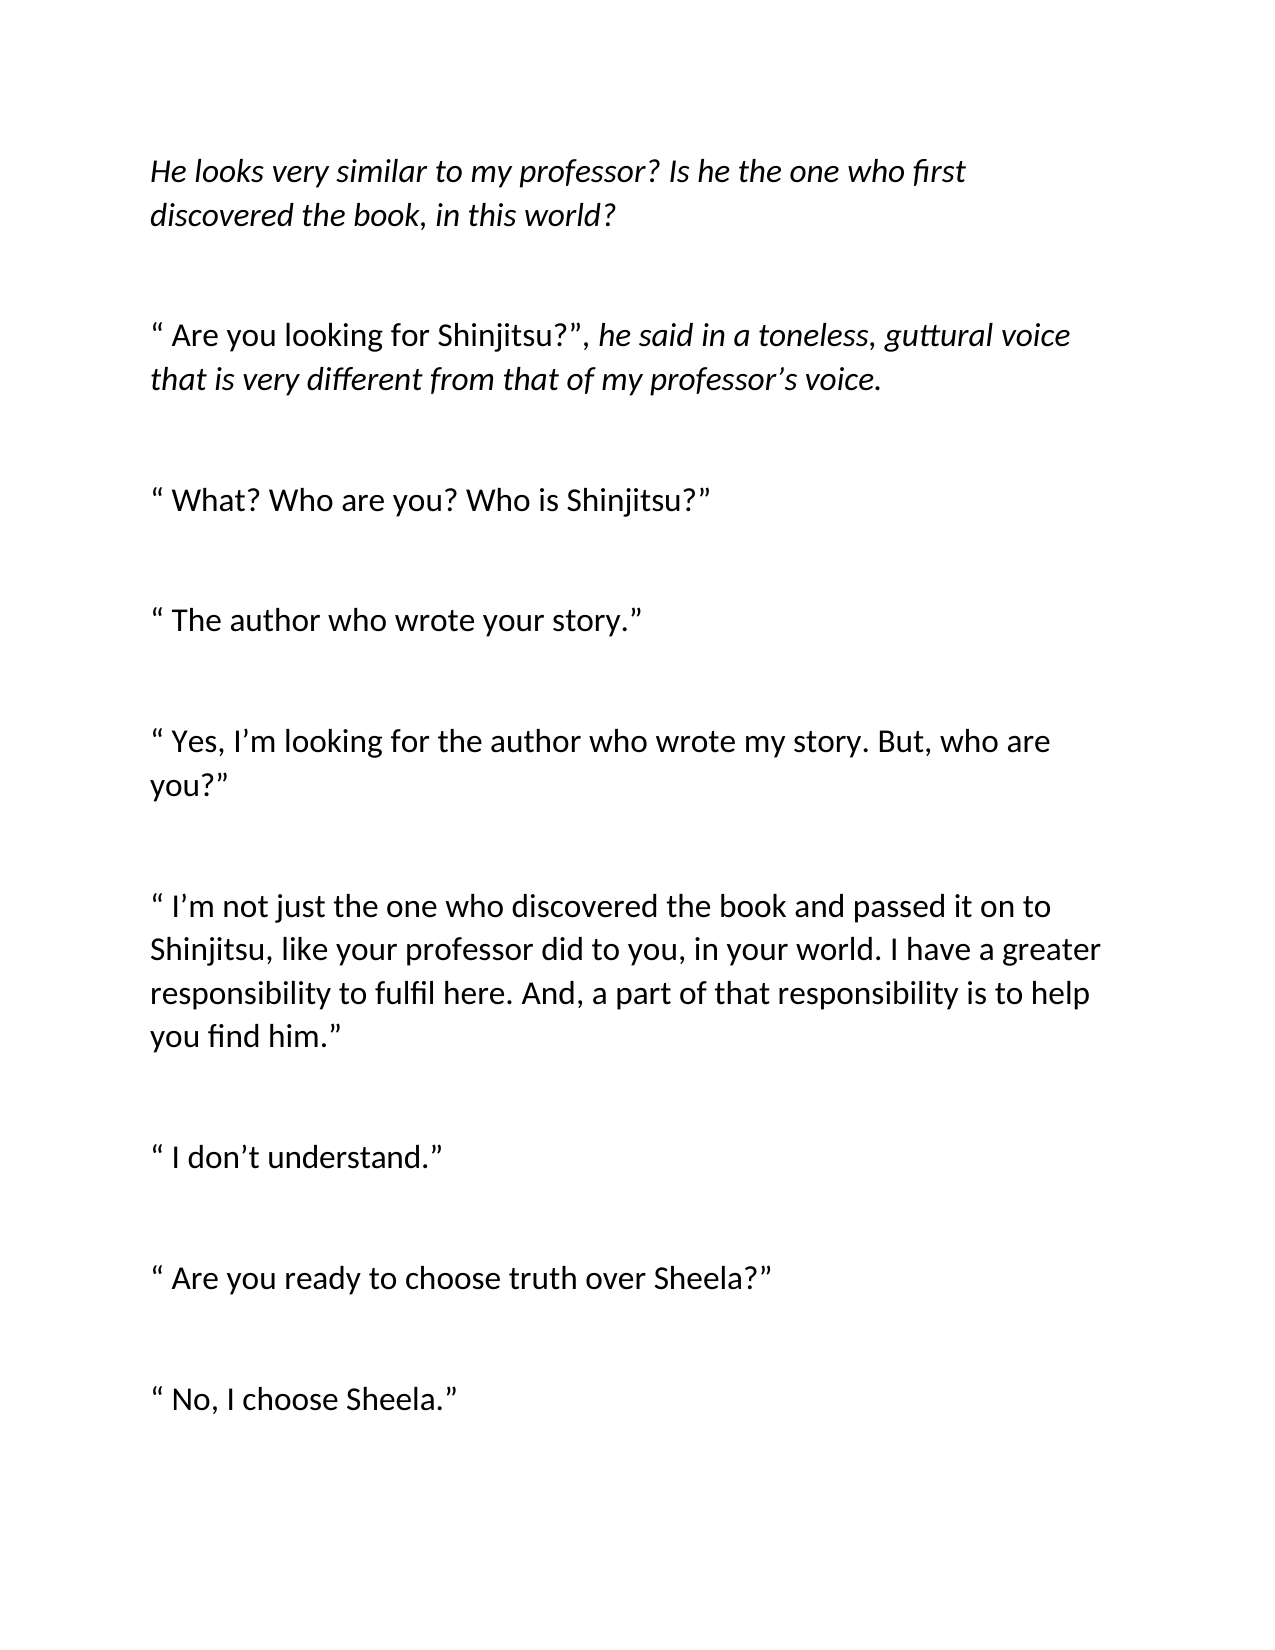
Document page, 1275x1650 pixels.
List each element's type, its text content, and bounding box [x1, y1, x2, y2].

text “ I’m not just the one who discovered the book and passed it on to Shinjitsu, like your professor did to you, in your world. I have a greater responsibility to fulfil here. And, a part of that responsibility is to help you find him.” [150, 885, 1120, 1056]
text “ Yes, I’m looking for the author who wrote my story. But, who are you?” [150, 720, 1110, 805]
text He looks very similar to my professor? Is he the one who first discovered the book, in this world? [150, 150, 1120, 234]
text “ Are you ready to choose truth over Sheela?” “ No, I choose Sheela.” [150, 1257, 778, 1419]
text “ Are you looking for Shinjitsu?”, he said in a toneless, guttural voice that is very different from that of my professor’s voice. [150, 314, 1110, 399]
text “ What? Who are you? Who is Shinjitsu?” “ The author who wrote your story.” [150, 479, 714, 640]
text “ I don’t understand.” [150, 1136, 1162, 1177]
